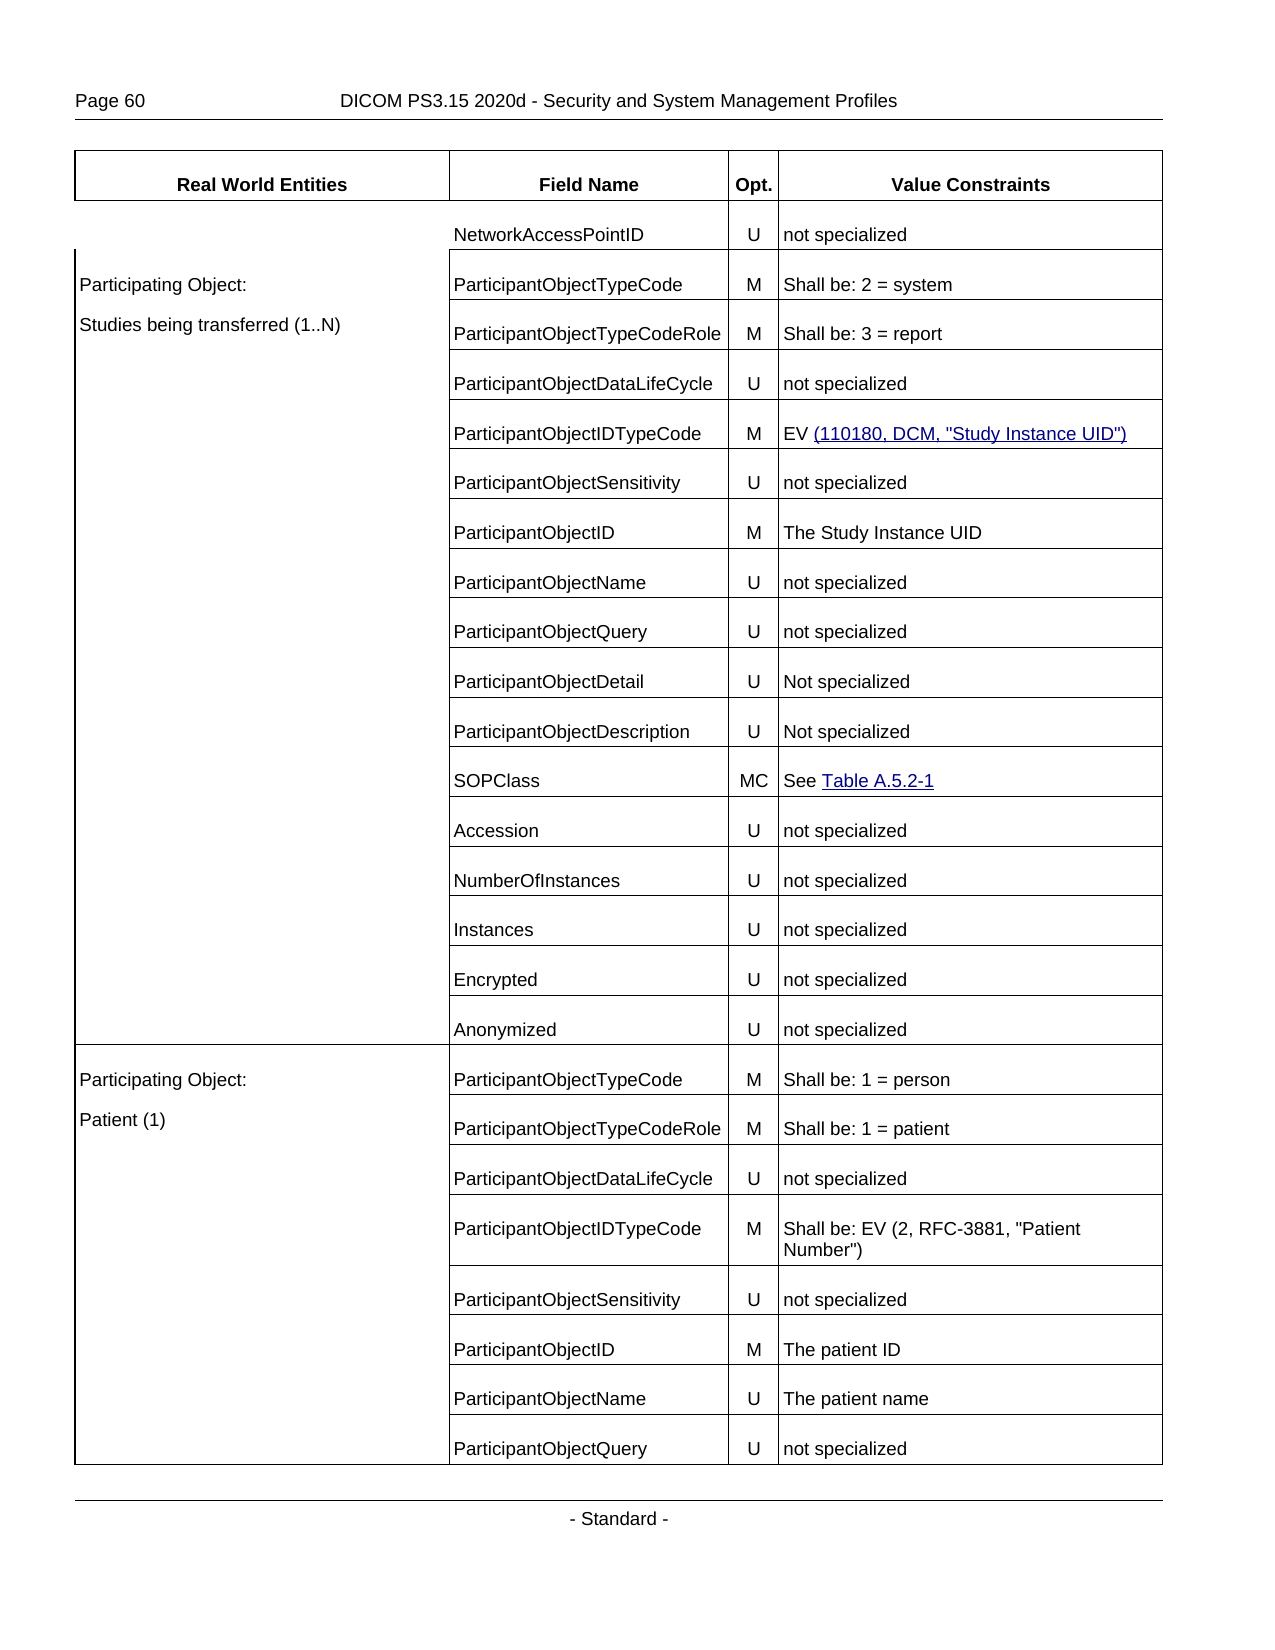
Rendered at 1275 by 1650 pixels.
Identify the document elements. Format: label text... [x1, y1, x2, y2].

table_cell not specialized [779, 797, 1162, 846]
table_header Value Constraints [779, 151, 1162, 200]
table_cell not specialized [779, 946, 1162, 995]
table_cell Participating Object: Patient (1) [76, 1045, 449, 1463]
table_cell ParticipantObjectIDTypeCode [450, 400, 728, 448]
table_cell ParticipantObjectName [450, 1365, 728, 1414]
table_cell not specialized [779, 549, 1162, 597]
table_cell Anonymized [450, 996, 728, 1044]
table_cell not specialized [779, 996, 1162, 1044]
table_cell ParticipantObjectID [450, 1315, 728, 1364]
table_cell M [729, 1315, 778, 1364]
table_cell Not specialized [779, 698, 1162, 746]
table_cell M [729, 400, 778, 448]
table_cell M [729, 499, 778, 547]
table_header Real World Entities [76, 151, 449, 200]
table_cell U [729, 797, 778, 846]
table_cell ParticipantObjectSensitivity [450, 1266, 728, 1314]
table_cell ParticipantObjectDescription [450, 698, 728, 746]
table_cell M [729, 250, 778, 299]
table_cell SOPClass [450, 747, 728, 796]
table_cell U [729, 449, 778, 498]
table_cell M [729, 1095, 778, 1144]
table_cell Shall be: 2 = system [779, 250, 1162, 299]
table_cell ParticipantObjectDetail [450, 648, 728, 697]
table_cell not specialized [779, 350, 1162, 398]
table_cell Encrypted [450, 946, 728, 995]
table_cell not specialized [779, 847, 1162, 895]
table_cell The Study Instance UID [779, 499, 1162, 547]
table_cell not specialized [779, 1145, 1162, 1193]
table_cell U [729, 350, 778, 398]
table_cell Shall be: 3 = report [779, 300, 1162, 349]
table_cell See Table A.5.2-1 [779, 747, 1162, 796]
table_cell ParticipantObjectName [450, 549, 728, 597]
table_cell U [729, 847, 778, 895]
table_cell not specialized [779, 1415, 1162, 1463]
table_cell U [729, 996, 778, 1044]
table_cell not specialized [779, 896, 1162, 945]
table_cell ParticipantObjectSensitivity [450, 449, 728, 498]
table_cell ParticipantObjectDataLifeCycle [450, 1145, 728, 1193]
table_cell U [729, 1266, 778, 1314]
table_cell ParticipantObjectTypeCodeRole [450, 300, 728, 349]
table_cell Accession [450, 797, 728, 846]
table_cell not specialized [779, 598, 1162, 647]
table_cell U [729, 598, 778, 647]
table_cell ParticipantObjectTypeCode [450, 1045, 728, 1094]
table_cell Instances [450, 896, 728, 945]
table_cell The patient name [779, 1365, 1162, 1414]
table_cell Shall be: 1 = patient [779, 1095, 1162, 1144]
table_cell M [729, 1195, 778, 1265]
table_cell M [729, 300, 778, 349]
table_header Opt. [729, 151, 778, 200]
table_cell ParticipantObjectID [450, 499, 728, 547]
table_cell U [729, 698, 778, 746]
table_cell U [729, 1145, 778, 1193]
table_cell M [729, 1045, 778, 1094]
table_cell U [729, 1365, 778, 1414]
table_cell not specialized [779, 201, 1162, 249]
table_cell ParticipantObjectDataLifeCycle [450, 350, 728, 398]
table_cell The patient ID [779, 1315, 1162, 1364]
table_cell U [729, 1415, 778, 1463]
table_cell ParticipantObjectIDTypeCode [450, 1195, 728, 1265]
table_cell Not specialized [779, 648, 1162, 697]
table_cell EV (110180, DCM, "Study Instance UID") [779, 400, 1162, 448]
table_cell U [729, 896, 778, 945]
table_cell ParticipantObjectQuery [450, 1415, 728, 1463]
table_cell Participating Object: Studies being transferred (1..N) [76, 249, 449, 1044]
table_cell not specialized [779, 449, 1162, 498]
table_cell ParticipantObjectQuery [450, 598, 728, 647]
table_cell Shall be: EV (2, RFC-3881, "Patient Number") [779, 1195, 1162, 1265]
table_cell MC [729, 747, 778, 796]
table_cell NetworkAccessPointID [449, 201, 728, 249]
table_cell U [729, 648, 778, 697]
table_cell not specialized [779, 1266, 1162, 1314]
table_cell ParticipantObjectTypeCodeRole [450, 1095, 728, 1144]
table_cell U [729, 201, 778, 249]
table_cell NumberOfInstances [450, 847, 728, 895]
table_header Field Name [450, 151, 728, 200]
table_cell U [729, 549, 778, 597]
table_cell Shall be: 1 = person [779, 1045, 1162, 1094]
table_cell ParticipantObjectTypeCode [450, 250, 728, 299]
table_cell U [729, 946, 778, 995]
